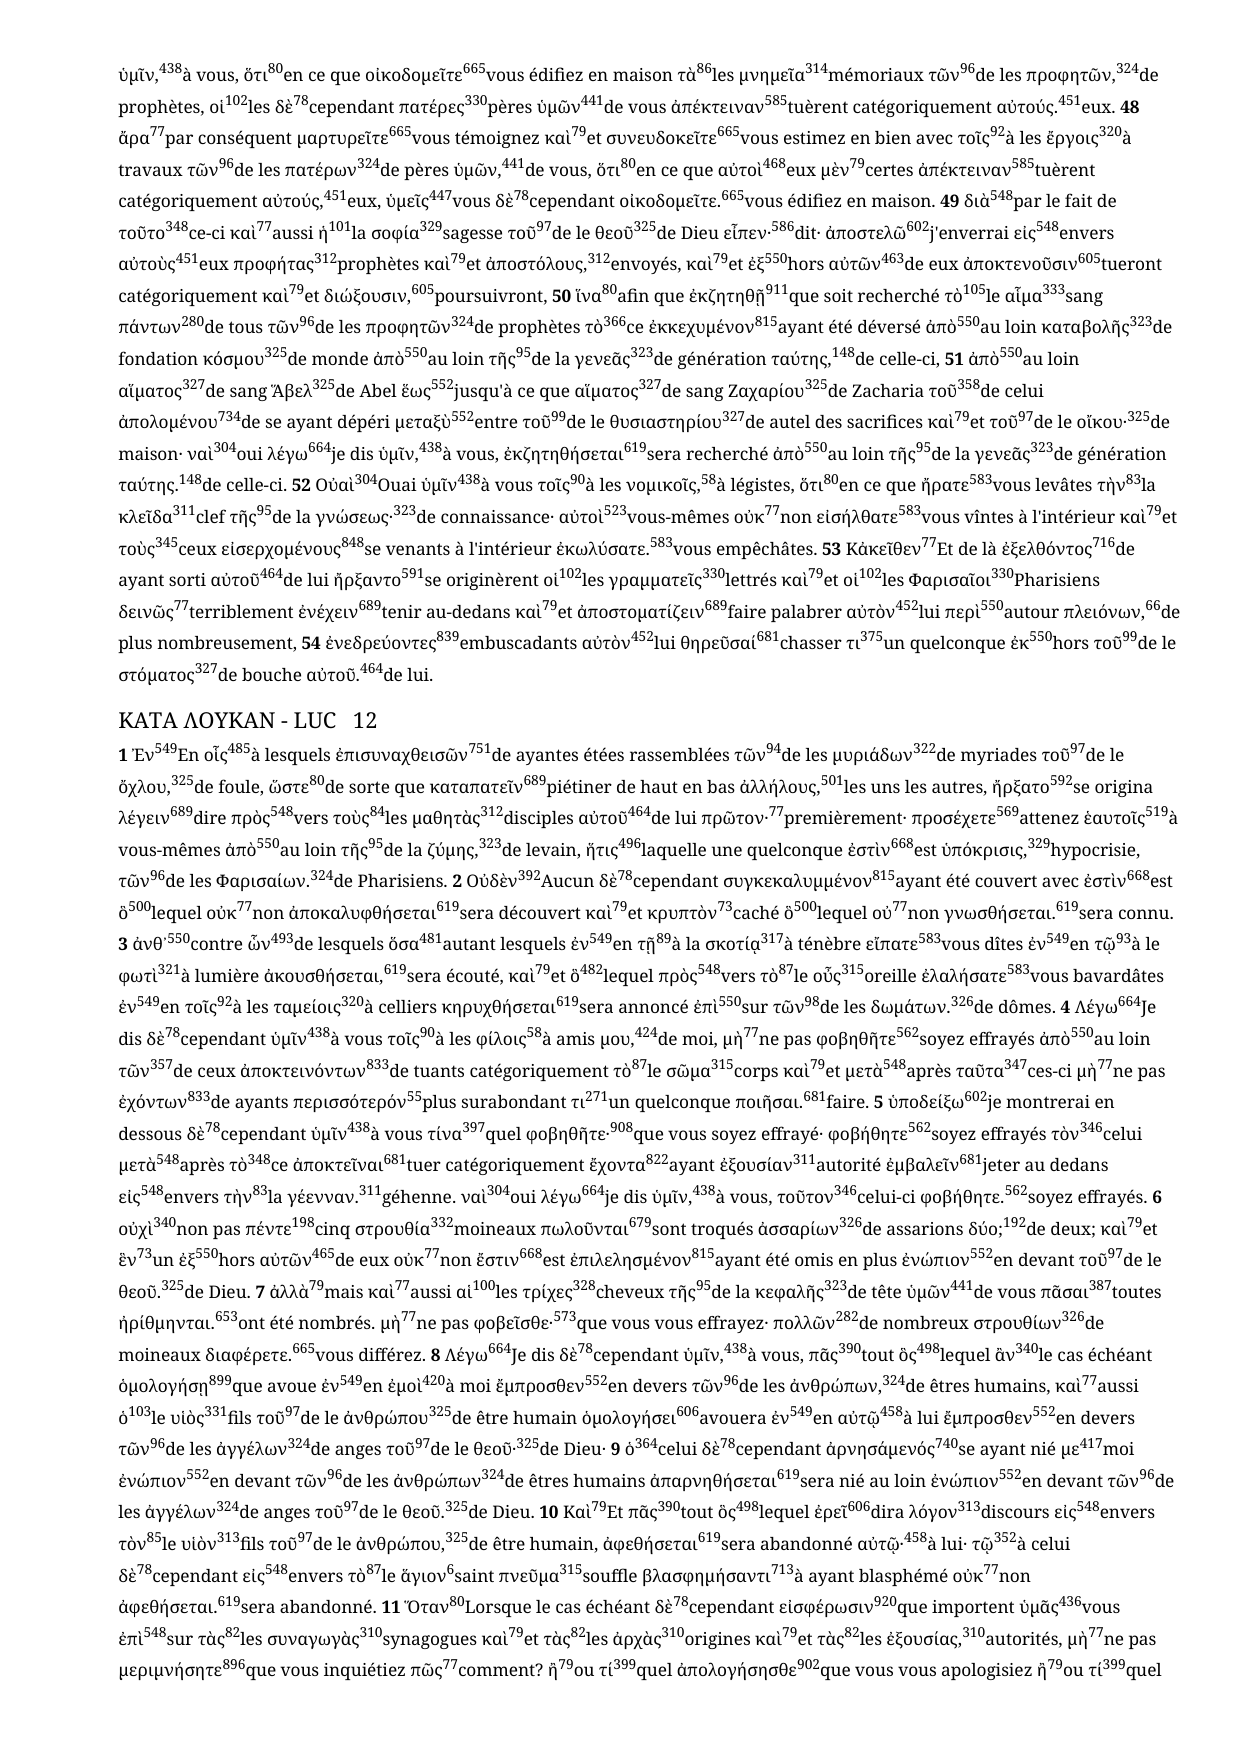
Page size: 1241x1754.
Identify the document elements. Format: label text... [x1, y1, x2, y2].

text 1 Ἐν549En οἷς485à lesquels ἐπισυναχθεισῶν751de ayantes étées rassemblées τῶν94de les μυριάδων322de myriades τοῦ97de le ὄχλου,325de foule, ὥστε80de sorte que καταπατεῖν689piétiner de haut en bas ἀλλήλους,501les uns les autres, ἤρξατο592se origina λέγειν689dire πρὸς548vers τοὺς84les μαθητὰς312disciples αὐτοῦ464de lui πρῶτον·77premièrement· προσέχετε569attenez ἑαυτοῖς519à vous-mêmes ἀπὸ550au loin τῆς95de la ζύμης,323de levain, ἥτις496laquelle une quelconque ἐστὶν668est ὑπόκρισις,329hypocrisie, τῶν96de les Φαρισαίων.324de Pharisiens. 2 Οὐδὲν392Aucun δὲ78cependant συγκεκαλυμμένον815ayant été couvert avec ἐστὶν668est ὃ500lequel οὐκ77non ἀποκαλυφθήσεται619sera découvert καὶ79et κρυπτὸν73caché ὃ500lequel οὐ77non γνωσθήσεται.619sera connu. 3 ἀνθ᾽550contre ὧν493de lesquels ὅσα481autant lesquels ἐν549en τῇ89à la σκοτίᾳ317à ténèbre εἴπατε583vous dîtes ἐν549en τῷ93à le φωτὶ321à lumière ἀκουσθήσεται,619sera écouté, καὶ79et ὃ482lequel πρὸς548vers τὸ87le οὖς315oreille ἐλαλήσατε583vous bavardâtes ἐν549en τοῖς92à les ταμείοις320à celliers κηρυχθήσεται619sera annoncé ἐπὶ550sur τῶν98de les δωμάτων.326de dômes. 4 Λέγω664Je dis δὲ78cependant ὑμῖν438à vous τοῖς90à les φίλοις58à amis μου,424de moi, μὴ77ne pas φοβηθῆτε562soyez effrayés ἀπὸ550au loin τῶν357de ceux ἀποκτεινόντων833de tuants catégoriquement τὸ87le σῶμα315corps καὶ79et μετὰ548après ταῦτα347ces-ci μὴ77ne pas ἐχόντων833de ayants περισσότερόν55plus surabondant τι271un quelconque ποιῆσαι.681faire. 5 ὑποδείξω602je montrerai en dessous δὲ78cependant ὑμῖν438à vous τίνα397quel φοβηθῆτε·908que vous soyez effrayé· φοβήθητε562soyez effrayés τὸν346celui μετὰ548après τὸ348ce ἀποκτεῖναι681tuer catégoriquement ἔχοντα822ayant ἐξουσίαν311autorité ἐμβαλεῖν681jeter au dedans εἰς548envers τὴν83la γέενναν.311géhenne. ναὶ304oui λέγω664je dis ὑμῖν,438à vous, τοῦτον346celui-ci φοβήθητε.562soyez effrayés. 6 οὐχὶ340non pas πέντε198cinq στρουθία332moineaux πωλοῦνται679sont troqués ἀσσαρίων326de assarions δύο;192de deux; καὶ79et ἓν73un ἐξ550hors αὐτῶν465de eux οὐκ77non ἔστιν668est ἐπιλελησμένον815ayant été omis en plus ἐνώπιον552en devant τοῦ97de le θεοῦ.325de Dieu. 7 ἀλλὰ79mais καὶ77aussi αἱ100les τρίχες328cheveux τῆς95de la κεφαλῆς323de tête ὑμῶν441de vous πᾶσαι387toutes ἠρίθμηνται.653ont été nombrés. μὴ77ne pas φοβεῖσθε·573que vous vous effrayez· πολλῶν282de nombreux στρουθίων326de moineaux διαφέρετε.665vous différez. 8 Λέγω664Je dis δὲ78cependant ὑμῖν,438à vous, πᾶς390tout ὃς498lequel ἂν340le cas échéant ὁμολογήσῃ899que avoue ἐν549en ἐμοὶ420à moi ἔμπροσθεν552en devers τῶν96de les ἀνθρώπων,324de êtres humains, καὶ77aussi ὁ103le υἱὸς331fils τοῦ97de le ἀνθρώπου325de être humain ὁμολογήσει606avouera ἐν549en αὐτῷ458à lui ἔμπροσθεν552en devers τῶν96de les ἀγγέλων324de anges τοῦ97de le θεοῦ·325de Dieu· 9 ὁ364celui δὲ78cependant ἀρνησάμενός740se ayant nié με417moi ἐνώπιον552en devant τῶν96de les ἀνθρώπων324de êtres humains ἀπαρνηθήσεται619sera nié au loin ἐνώπιον552en devant τῶν96de les ἀγγέλων324de anges τοῦ97de le θεοῦ.325de Dieu. 10 Καὶ79Et πᾶς390tout ὃς498lequel ἐρεῖ606dira λόγον313discours εἰς548envers τὸν85le υἱὸν313fils τοῦ97de le ἀνθρώπου,325de être humain, ἀφεθήσεται619sera abandonné αὐτῷ·458à lui· τῷ352à celui δὲ78cependant εἰς548envers τὸ87le ἅγιον6saint πνεῦμα315souffle βλασφημήσαντι713à ayant blasphémé οὐκ77non ἀφεθήσεται.619sera abandonné. 11 Ὅταν80Lorsque le cas échéant δὲ78cependant εἰσφέρωσιν920que importent ὑμᾶς436vous ἐπὶ548sur τὰς82les συναγωγὰς310synagogues καὶ79et τὰς82les ἀρχὰς310origines καὶ79et τὰς82les ἐξουσίας,310autorités, μὴ77ne pas μεριμνήσητε896que vous inquiétiez πῶς77comment? ἢ79ou τί399quel ἀπολογήσησθε902que vous vous apologisiez ἢ79ou τί399quel εἴπητε·896que vous disiez· 12 τὸ105le γὰρ79car ἅγιον24saint πνεῦμα333souffle διδάξει606enseignera ὑμᾶς436vous ἐν549en αὐτῇ142à même τῇ89à la ὥρᾳ317à heure ἃ481lesquels δεῖ668attache de lien εἰπεῖν.681dire. 13 Εἶπεν586Dit δέ78cependant τις390un quelconque ἐκ550hors τοῦ97de le ὄχλου325de foule αὐτῷ·458à lui· διδάσκαλε,337enseignant, εἰπὲ554dis τῷ91à le ἀδελφῷ319à frère μου424de moi μερίσασθαι682se partager μετ᾽550avec ἐμοῦ424de moi τὴν83la κληρονομίαν.311héritage. 14 ὁ469celui δὲ78cependant εἶπεν586dit αὐτῷ·458à lui· ἄνθρωπε,337être humain, τίς410quel με417moi κατέστησεν586constitua κριτὴν313juge ἢ79ou μεριστὴν313partageur ἐφ᾽548sur ὑμᾶς;436vous; 15 Εἶπεν586Dit δὲ78cependant πρὸς548vers αὐτούς·451eux· ὁρᾶτε569voyez καὶ79et φυλάσσεσθε573que vous vous gardiennez ἀπὸ550au loin πάσης279de toute πλεονεξίας,323de cupidité, ὅτι80en ce que οὐκ77non ἐν549en τῷ354à ce περισσεύειν689surabonder τινὶ378à un quelconque ἡ101la ζωὴ329vie αὐτοῦ464de lui ἐστιν668est ἐκ550hors τῶν359de ces ὑπαρχόντων835de subsistants αὐτῷ.458à lui. 16 Εἶπεν586Dit δὲ78cependant παραβολὴν311parabole πρὸς548vers αὐτοὺς451eux λέγων·840disant· ἀνθρώπου325de être humain τινὸς281de un quelconque πλουσίου16de riche εὐφόρησεν586colporta bien ἡ101la χώρα.329région. 17 καὶ79et διελογίζετο631se calculait au-travers ἐν549en ἑαυτῷ533à lui-même λέγων·840disant· τί399quel ποιήσω,895que je fasse, ὅτι80en ce que οὐκ77non ἔχω664j'ai ποῦ77où? συνάξω602je mènerai ensemble τοὺς84les καρπούς312fruits μου;424de moi; 18 καὶ79et εἶπεν·586dit· τοῦτο348ce-ci ποιήσω,602je ferai, καθελῶ602je saisirai du haut vers le bas μου424de moi τὰς82les ἀποθήκας310granges καὶ79et μείζονας50plus grandes οἰκοδομήσω602j'édifierai en maison καὶ79et συνάξω602je mènerai ensemble ἐκεῖ77là πάντα269tout τὸν85le σῖτον313froment καὶ79et τὰ86les ἀγαθά54bons μου424de moi 19 καὶ79et ἐρῶ602je dirai τῇ89à la ψυχῇ317à âme μου·424de moi· ψυχή,335âme, ἔχεις666tu as πολλὰ270nombreux ἀγαθὰ54bons κείμενα850se couchants εἰς548envers ἔτη314ans πολλά·270nombreux· ἀναπαύου,574te repose, φάγε,554mange, πίε,554bois, εὐφραίνου.578sois réjoui. 20 εἶπεν586dit δὲ78cependant αὐτῷ458à lui ὁ103le θεός·331Dieu· ἄφρων,76insensé, ταύτῃ142à celle-ci τῇ89à la νυκτὶ317à nuit τὴν83la ψυχήν311âme σου442de toi ἀπαιτοῦσιν667redemandent au loin ἀπὸ550au loin σοῦ·442de toi· ἃ481lesquels δὲ78cependant ἡτοίμασας,584tu préparas, τίνι401à quel ἔσται;612se sera; 21 οὕτως77ainsi ὁ364celui θησαυρίζων840thésaurisant ἑαυτῷ533à lui-même καὶ79et μὴ77ne pas εἰς548envers θεὸν313Dieu πλουτῶν.840étant riche. 22 Εἶπεν586Dit δὲ78cependant πρὸς548vers τοὺς84les μαθητὰς312disciples [αὐτοῦ]·464[de lui]· διὰ548par le fait de τοῦτο348ce-ci λέγω664je dis ὑμῖν·438à vous· μὴ77ne pas μεριμνᾶτε569inquiétez τῇ249à la ψυχῇ317à âme τί399quel φάγητε,896que vous mangiez, μηδὲ79ni cependant τῷ93à le σώματι321à corps τί399quel ἐνδύσησθε.902que vous vous envêtiez. 23 ἡ261la γὰρ79car ψυχὴ329âme πλεῖόν49plus nombreusement ἐστιν668est τῆς95de la τροφῆς323de nourriture καὶ79et τὸ105le σῶμα333corps τοῦ99de le ἐνδύματος.327de vêtement. 24 κατανοήσατε553intelligez complètement τοὺς84les κόρακας312corbeaux ὅτι80en ce que οὐ77non σπείρουσιν667sèment οὐδὲ79non cependant θερίζουσιν,667moissonnent, οἷς485à lesquels οὐκ77non ἔστιν668est ταμεῖον333cellier οὐδὲ79non cependant ἀποθήκη,329grange, καὶ79et ὁ103le θεὸς331Dieu τρέφει668nourrit αὐτούς·451eux· πόσῳ402à combien grand? μᾶλλον77davantage ὑμεῖς447vous διαφέρετε665vous différez τῶν98de les πετεινῶν.326de volatiles. 25 τίς410quel δὲ78cependant ἐξ550hors ὑμῶν441de vous μεριμνῶν840inquiétant δύναται674se peut ἐπὶ548sur τὴν83la ἡλικίαν311âge αὐτοῦ464de lui προσθεῖναι681apposer πῆχυν;313coudée; 26 εἰ80si οὖν79donc οὐδὲ77non cependant ἐλάχιστον55moindre δύνασθε,671vous vous pouvez, τί399quel περὶ550autour τῶν98de les λοιπῶν385de restants μεριμνᾶτε;665vous inquiétez; 27 κατανοήσατε553intelligez complètement τὰ86les κρίνα314lis πῶς77comment? αὐξάνει·668croît· οὐ77non κοπιᾷ668peine οὐδὲ79non cependant νήθει·668file· λέγω664je dis δὲ78cependant ὑμῖν,438à vous, οὐδὲ77non cependant Σολομὼν331Solomon ἐν549en πάσῃ273à toute τῇ89à la δόξῃ317à gloire αὐτοῦ464de lui περιεβάλετο592se entoura ὡς80comme ἓν73un τούτων.359de ces-ci. 28 εἰ80si δὲ78cependant ἐν549en ἀγρῷ319à champ τὸν85le χόρτον313herbe ὄντα822étant σήμερον77aujourd'hui καὶ79et αὔριον77demain εἰς548envers κλίβανον313clibanus βαλλόμενον875étant jeté ὁ103le θεὸς331Dieu οὕτως77ainsi ἀμφιέζει,668revêt autour, πόσῳ402à combien grand? μᾶλλον77davantage ὑμᾶς,436vous, ὀλιγόπιστοι.75de petites croyances. 29 καὶ77aussi ὑμεῖς447vous μὴ77ne pas ζητεῖτε569cherchez τί399quel φάγητε896que vous mangiez καὶ79et τί399quel πίητε896que vous buviez καὶ79et μὴ77ne pas μετεωρίζεσθε·577soyez élevés haut· 30 ταῦτα347ces-ci γὰρ79car πάντα270tous τὰ104les ἔθνη332ethnies τοῦ97de le κόσμου325de monde ἐπιζητοῦσιν,667surcherchent, ὑμῶν441de vous δὲ78cependant ὁ103le πατὴρ331père οἶδεν642a su ὅτι80en ce que χρῄζετε665vous avez besoin τούτων.359de ces-ci. 31 πλὴν79toutefois ζητεῖτε569cherchez τὴν83la βασιλείαν311royauté αὐτοῦ,464de lui, καὶ79et ταῦτα365ces-ci προστεθήσεται619sera apposé ὑμῖν.438à vous. 32 Μὴ77Ne pas φοβοῦ,574te effraie, τὸ111le μικρὸν28petit ποίμνιον,339troupeau de berger, ὅτι80en ce que εὐδόκησεν586estima en bien ὁ103le πατὴρ331père ὑμῶν441de vous δοῦναι681donner ὑμῖν438à vous τὴν83la βασιλείαν.311royauté. 33 Πωλήσατε553Troquez τὰ347ces ὑπάρχοντα823subsistants ὑμῶν441de vous καὶ79et δότε553donnez ἐλεημοσύνην·311acte de miséricorde· ποιήσατε553faites ἑαυτοῖς519à vous-mêmes βαλλάντια314bourses μὴ77ne pas παλαιούμενα,876étants rendus vieux, θησαυρὸν313trésor ἀνέκλειπτον4sans éclipse ἐν549en τοῖς90à les οὐρανοῖς,318à cieux, ὅπου77là où κλέπτης331voleur οὐκ77non ἐγγίζει668approche οὐδὲ79non cependant σὴς331mite διαφθείρει·668corrompt à travers· 34 ὅπου80là où γάρ79car ἐστιν668est ὁ103le θησαυρὸς331trésor ὑμῶν,441de vous, ἐκεῖ77là καὶ77aussi ἡ101la καρδία329coeur ὑμῶν441de vous ἔσται.612se sera. 35 Ἔστωσαν571Soient ὑμῶν441de vous αἱ100les ὀσφύες328flancs περιεζωσμέναι810ayantes étées ceintes autour καὶ79et οἱ102les λύχνοι330chandelles καιόμενοι·890étants allumés· 36 καὶ79et ὑμεῖς447vous ὅμοιοι46semblables ἀνθρώποις318à êtres humains προσδεχομένοις854à se acceptants auprès τὸν85le κύριον313Maître ἑαυτῶν536de eux-mêmes πότε77quand ἀναλύσῃ899que détache de bas en haut ἐκ550hors τῶν96de les γάμων,324de mariages, ἵνα80afin que ἐλθόντος716de ayant venu καὶ79et κρούσαντος716de ayant toqué εὐθέως77directement ἀνοίξωσιν898que ouvrent αὐτῷ.458à lui. 37 μακάριοι46bienheureux οἱ102les δοῦλοι330mâles esclaves ἐκεῖνοι,155ceux-là, οὓς479lesquels ἐλθὼν721ayant venu ὁ103le κύριος331Maître εὑρήσει606trouvera γρηγοροῦντας·821vigilants· ἀμὴν304amen λέγω664je dis ὑμῖν438à vous ὅτι80en ce que περιζώσεται612se ceindra autour καὶ79et ἀνακλινεῖ606réclinera αὐτοὺς451eux καὶ79et παρελθὼν721ayant passé à côté διακονήσει606servira αὐτοῖς.457à eux. 38 κἂν80et si ἐν549en τῇ89à la δευτέρᾳ57à deuxième κἂν80et si ἐν549en τῇ89à la τρίτῃ206à troisième φυλακῇ317à gardiennage ἔλθῃ899que vienne καὶ79et εὕρῃ899que trouve οὕτως,77ainsi, μακάριοί46bienheureux εἰσιν667sont ἐκεῖνοι.363ceux-là. 39 τοῦτο348ce-ci δὲ78cependant γινώσκετε569connaissez ὅτι80en ce que εἰ80si ᾔδει659avait su ὁ103le οἰκοδεσπότης331despote de maison ποίᾳ164à quelle ὥρᾳ317à heure ὁ103le κλέπτης331voleur ἔρχεται,674se vient, οὐκ77non ἂν340le cas échéant ἀφῆκεν586abandonna διορυχθῆναι683être creusé au travers τὸν85le οἶκον313maison αὐτοῦ.464de lui. 40 καὶ77aussi ὑμεῖς447vous γίνεσθε573que vous vous devenez ἕτοιμοι,46prêts, ὅτι80en ce que ᾗ298à laquelle ὥρᾳ317à heure οὐ77non δοκεῖτε665vous estimez ὁ103le υἱὸς331fils τοῦ97de le ἀνθρώπου325de être humain ἔρχεται.674se vient. 41 Εἶπεν586Dit δὲ78cependant ὁ103le Πέτρος·331Pierre· κύριε,337Maître, πρὸς548vers ἡμᾶς416nous τὴν83la παραβολὴν311parabole ταύτην136celle-ci λέγεις666tu dis ἢ79ou καὶ77aussi πρὸς548vers πάντας;372tous; 42 καὶ79et εἶπεν586dit ὁ103le κύριος·331Maître· τίς410quel ἄρα77par conséquent ἐστὶν668est ὁ103le πιστὸς22croyable οἰκονόμος331légiste de maison ὁ103le φρόνιμος,22pensif, ὃν480lequel καταστήσει606constituera ὁ103le κύριος331Maître ἐπὶ550sur τῆς95de la θεραπείας323de thérapie αὐτοῦ464de lui τοῦ360de ce διδόναι689donner ἐν549en καιρῷ319à moment [τὸ]87[le] σιτομέτριον;315mesure de froment; 43 μακάριος47bienheureux ὁ103le δοῦλος331mâle esclave ἐκεῖνος,156celui-là, ὃν480lequel ἐλθὼν721ayant venu ὁ103le κύριος331Maître αὐτοῦ464de lui εὑρήσει606trouvera ποιοῦντα822faisant οὕτως.77ainsi. 44 ἀληθῶς77vraiment λέγω664je dis ὑμῖν438à vous ὅτι80en ce que ἐπὶ549sur πᾶσιν379à tous τοῖς353à ces ὑπάρχουσιν829à subsistants αὐτοῦ464de lui καταστήσει606constituera αὐτόν.452lui. 45 ἐὰν80si le cas échéant δὲ78cependant εἴπῃ899que dise ὁ103le δοῦλος331mâle esclave ἐκεῖνος156celui-là ἐν549en τῇ89à la καρδίᾳ317à coeur αὐτοῦ·464de lui· χρονίζει668temporise ὁ103le κύριός331Maître μου424de moi ἔρχεσθαι,690se venir, καὶ79et ἄρξηται905que se origine τύπτειν689taper τοὺς84les παῖδας312jeunes servants καὶ79et τὰς82les παιδίσκας,310jeunes servantes, ἐσθίειν689manger τε79en outre καὶ79et πίνειν689boire καὶ79et μεθύσκεσθαι,692être enivré, 46 ἥξει606surgira ὁ103le κύριος331Maître τοῦ97de le δούλου325de mâle esclave ἐκείνου150de celui-là ἐν549en ἡμέρᾳ317à journée ᾗ484à laquelle οὐ77non προσδοκᾷ668attend καὶ79et ἐν549en ὥρᾳ317à heure ᾗ484à laquelle οὐ77non γινώσκει,668connaît, καὶ79et διχοτομήσει606dichotomisera αὐτὸν452lui καὶ79et τὸ87le μέρος315part αὐτοῦ464de lui μετὰ550avec τῶν96de les ἀπίστων64de incroyants θήσει.606posera. 47 Ἐκεῖνος364Celui-là δὲ78cependant ὁ103le δοῦλος331mâle esclave ὁ364celui γνοὺς721ayant connu τὸ87le θέλημα315volonté τοῦ97de le κυρίου325de Maître αὐτοῦ464de lui καὶ79et μὴ79ne pas ἑτοιμάσας721ayant préparé ἢ79ou ποιήσας721ayant fait πρὸς548vers τὸ87le θέλημα315volonté αὐτοῦ464de lui δαρήσεται619sera pelé πολλάς·370nombreuses· 48 ὁ364celui δὲ78cependant μὴ77ne pas γνούς,721ayant connu, ποιήσας721ayant fait δὲ78cependant ἄξια54dignes πληγῶν322de coups δαρήσεται619sera pelé ὀλίγας.370peu. παντὶ378à tout δὲ78cependant ᾧ486à lequel ἐδόθη600fut donné πολύ,392nombreux, πολὺ392nombreux ζητηθήσεται619sera cherché παρ᾽550à côté αὐτοῦ,464de lui, καὶ79et ᾧ486à lequel παρέθεντο591se posèrent à côté πολύ,375nombreux, περισσότερον77plus surabondamment αἰτήσουσιν605demanderont αὐτόν.452lui. 49 Πῦρ315Feu ἦλθον582je vins βαλεῖν681jeter ἐπὶ548sur τὴν83la γῆν,311terre, καὶ79et τί399quel θέλω664je veux εἰ80si ἤδη77déjà ἀνήφθη.600fut allumé de bas en haut. 50 βάπτισμα315baptême δὲ78cependant ἔχω664j'ai βαπτισθῆναι,683être baptisé, καὶ79et πῶς77comment? συνέχομαι676je suis tenu ensemble ἕως80jusqu'à ce que ὅτου494de lequel un quelconque τελεσθῇ.911que soit achevé. 51 δοκεῖτε665vous estimez ὅτι80en ce que εἰρήνην311paix παρεγενόμην588je me devins à côté δοῦναι681donner ἐν549en τῇ89à la γῇ;317à terre; οὐχί,304non pas, λέγω664je dis ὑμῖν,438à vous, ἀλλ᾽79mais ἢ79ou διαμερισμόν.313division en séparant. 52 ἔσονται611se seront γὰρ79car ἀπὸ550au loin τοῦ358de celui νῦν77maintenant πέντε70cinq ἐν549en ἑνὶ185à un οἴκῳ319à maison διαμεμερισμένοι,812ayants étés partagés en séparant, τρεῖς70trois ἐπὶ549sur δυσὶν58à deux καὶ79et δύο70deux ἐπὶ549sur τρισίν,58à trois, 53 διαμερισθήσονται618seront partagé en séparant πατὴρ331père ἐπὶ549sur υἱῷ319à fils καὶ79et υἱὸς331fils ἐπὶ549sur πατρί,319à père, μήτηρ329mère ἐπὶ548sur τὴν83la θυγατέρα311fille καὶ79et θυγάτηρ329fille ἐπὶ548sur τὴν83la μητέρα,311mère, πενθερὰ329belle-mère ἐπὶ548sur τὴν83la νύμφην311épouse αὐτῆς462de elle καὶ79et νύμφη329épouse ἐπὶ548sur τὴν83la πενθεράν.311belle-mère. 54 Ἔλεγεν625Disait δὲ78cependant καὶ77aussi τοῖς90à les ὄχλοις·318à foules· ὅταν80lorsque le cas échéant ἴδητε896que vous voyiez [τὴν]83[la] νεφέλην311nuée ἀνατέλλουσαν820levante de bas en haut ἐπὶ550sur δυσμῶν,322de couchants, εὐθέως77directement λέγετε665vous dites ὅτι80en ce que ὄμβρος331averse ἔρχεται,674se vient, καὶ79et γίνεται674se devient οὕτως·77ainsi· 55 καὶ79et ὅταν80lorsque le cas échéant νότον313sud πνέοντα,822soufflant, λέγετε665vous dites ὅτι80en ce que καύσων331canicule ἔσται,612se sera, καὶ79et γίνεται.674se devient. 56 ὑποκριταί,336hypocrites, τὸ87le πρόσωπον315face τοῦ97de le οὐρανοῦ325de ciel καὶ79et τῆς95de la γῆς323de terre οἴδατε639vous avez su δοκιμάζειν,689éprouver, τὸν85le καιρὸν313moment δὲ78cependant τοῦτον138celui-ci πῶς77comment? οὐκ77non οἴδατε639vous avez su δοκιμάζειν;689éprouver; 57 Τί399Quel δὲ78cependant καὶ77aussi ἀφ᾽550au loin ἑαυτῶν521de vous-mêmes οὐ77non κρίνετε665vous jugez τὸ482ce δίκαιον;55juste; 58 ὡς80comme γὰρ79car ὑπάγεις666tu diriges en arrière μετὰ550avec τοῦ97de le ἀντιδίκου325de adversaire σου442de toi ἐπ᾽548sur ἄρχοντα,313chef, ἐν549en τῇ89à la ὁδῷ317à chemin δὸς554donne ἐργασίαν311travaillance ἀπηλλάχθαι688avoir été débarrassé ἀπ᾽550au loin αὐτοῦ,464de lui, μήποτε80de peur que κατασύρῃ921que traîne de haut en bas σε437toi πρὸς548vers τὸν85le κριτήν,313juge, καὶ79et ὁ103le κριτής331juge σε437toi παραδώσει606transmettra τῷ91à le πράκτορι,319à exécuteur, καὶ79et ὁ103le πράκτωρ331exécuteur σε437toi βαλεῖ606jettera εἰς548envers φυλακήν.311gardiennage. 59 λέγω664je dis σοι,439à toi, οὐ77non μὴ77ne pas ἐξέλθῃς897que tu sortes ἐκεῖθεν,77de là, ἕως80jusqu'à ce que καὶ77aussi τὸ87le ἔσχατον204dernier λεπτὸν315petite pièce ἀποδῷς.897que tu redonnes. [118, 739, 1181, 1682]
text 1 Καὶ79Et ἐγένετο592se devint ἐν549en τῷ354à ce εἶναι689être αὐτὸν452lui ἐν549en τόπῳ319à lieu τινὶ275à un quelconque προσευχόμενον,849se priant, ὡς80comme ἐπαύσατο,592se pausa, εἶπέν586dit τις390un quelconque τῶν96de les μαθητῶν324de disciples αὐτοῦ464de lui πρὸς548vers αὐτόν·452lui· κύριε,337Maître, δίδαξον554enseigne ἡμᾶς416nous προσεύχεσθαι,690se prier, καθὼς77de haut en bas comme καὶ77aussi Ἰωάννης331Ioannes ἐδίδαξεν586enseigna τοὺς84les μαθητὰς312disciples αὐτοῦ.464de lui. 2 εἶπεν586dit δὲ78cependant αὐτοῖς·457à eux· ὅταν80lorsque le cas échéant προσεύχησθε924que vous vous priiez λέγετε·569dites· Πάτερ,337Père, ἁγιασθήτω565soit sanctifié τὸ105le ὄνομά333nom σου·442de toi· ἐλθέτω556vienne ἡ101la βασιλεία329royauté σου·442de toi· 3 τὸν85le ἄρτον313pain ἡμῶν423de nous τὸν85le ἐπιούσιον4supersubstantiel δίδου570donne ἡμῖν419à nous τὸ348ce καθ᾽548selon ἡμέραν·311journée· 4 καὶ79et ἄφες554abandonne ἡμῖν419à nous τὰς82les ἁμαρτίας310fautes ἡμῶν,423de nous, καὶ77aussi γὰρ79car αὐτοὶ512nous-mêmes ἀφίομεν663nous abandonnons παντὶ378à tout ὀφείλοντι828à devant ἡμῖν·419à nous· καὶ79et μὴ77ne pas εἰσενέγκῃς897que tu importes ἡμᾶς416nous εἰς548envers πειρασμόν.313tentation. 5 Καὶ79Et εἶπεν586dit πρὸς548vers αὐτούς·451eux· τίς410quel ἐξ550hors ὑμῶν441de vous ἕξει606aura φίλον53ami καὶ79et πορεύσεται612se ira πρὸς548vers αὐτὸν452lui μεσονυκτίου327de minuit καὶ79et εἴπῃ899que dise αὐτῷ·458à lui· φίλε,76ami, χρῆσόν554prête μοι420à moi τρεῖς178trois ἄρτους,312pains, 6 ἐπειδὴ80parce que donc φίλος71ami μου424de moi παρεγένετο592se devint à côté ἐξ550hors ὁδοῦ323de chemin πρός548vers με417moi καὶ79et οὐκ77non ἔχω664j'ai ὃ482lequel παραθήσω602je poserai à côté αὐτῷ·458à lui· 7 κἀκεῖνος364et celui-là ἔσωθεν77au dedans ἀποκριθεὶς760ayant été répondu εἴπῃ·899que dise· μή77ne pas μοι420à moi κόπους312frappements πάρεχε·570fournis· ἤδη77déjà ἡ101la θύρα329porte κέκλεισται654a été fermé à clef καὶ79et τὰ104les παιδία332petits enfants μου424de moi μετ᾽550avec ἐμοῦ424de moi εἰς548envers τὴν83la κοίτην311couche εἰσίν·667sont· οὐ77non δύναμαι670je me puis ἀναστὰς721ayant redressé δοῦναί681donner σοι.439à toi. 8 λέγω664je dis ὑμῖν,438à vous, εἰ80si καὶ77aussi οὐ77non δώσει606donnera αὐτῷ458à lui ἀναστὰς721ayant redressé διὰ548par le fait de τὸ348ce εἶναι689être φίλον32ami αὐτοῦ,464de lui, διά548par le fait de γε340du moins τὴν83la ἀναίδειαν311impudence αὐτοῦ464de lui ἐγερθεὶς760ayant été éveillé δώσει606donnera αὐτῷ458à lui ὅσων493de autant lesquels χρῄζει.668a besoin. 9 Κἀγὼ431Et moi ὑμῖν438à vous λέγω,664je dis, αἰτεῖτε569demandez καὶ79et δοθήσεται619sera donné ὑμῖν,438à vous, ζητεῖτε569cherchez καὶ79et εὑρήσετε,603vous trouverez, κρούετε569toquez καὶ79et ἀνοιγήσεται619sera ouvert ὑμῖν·438à vous· 10 πᾶς287tout γὰρ79car ὁ364celui αἰτῶν840demandant λαμβάνει668prend καὶ79et ὁ364celui ζητῶν840cherchant εὑρίσκει668trouve καὶ79et τῷ352à celui κρούοντι828à toquant ἀνοιγ[ήσ]εται.619sera ouvert. 11 τίνα397quel δὲ78cependant ἐξ550hors ὑμῶν441de vous τὸν85le πατέρα313père αἰτήσει606demandera ὁ103le υἱὸς331fils ἰχθύν,313poisson, καὶ79et ἀντὶ550contre ἰχθύος325de poisson ὄφιν313serpent αὐτῷ458à lui ἐπιδώσει;606donnera de surcroît; 12 ἢ79ou καὶ77aussi αἰτήσει606demandera ᾠόν,315oeuf, ἐπιδώσει606donnera de surcroît αὐτῷ458à lui σκορπίον;313scorpion; 13 εἰ80si οὖν79donc ὑμεῖς447vous πονηροὶ46méchants ὑπάρχοντες839subsistants οἴδατε639vous avez su δόματα314dons ἀγαθὰ5bons διδόναι689donner τοῖς92à les τέκνοις320à enfants ὑμῶν,441de vous, πόσῳ402à combien grand? μᾶλλον77davantage ὁ103le πατὴρ331père [ὁ]498[celui] ἐξ550hors οὐρανοῦ325de ciel δώσει606donnera πνεῦμα315souffle ἅγιον6saint τοῖς351à ceux αἰτοῦσιν827à demandants αὐτόν.452lui. 14 Καὶ79Et ἦν625était ἐκβάλλων840éjectant δαιμόνιον315démon [καὶ79[et αὐτὸ348même ἦν]625était] κωφόν·55sourd muet· ἐγένετο592se devint δὲ78cependant τοῦ99de le δαιμονίου327de démon ἐξελθόντος717de ayant sorti ἐλάλησεν586bavarda ὁ103le κωφὸς71sourd muet καὶ79et ἐθαύμασαν585étonnèrent οἱ102les ὄχλοι.330foules. 15 τινὲς389des quelconques δὲ78cependant ἐξ550hors αὐτῶν463de eux εἶπον·585dirent· ἐν549en Βεελζεβοὺλ319à Beelzeboul τῷ91à le ἄρχοντι319à chef τῶν98de les δαιμονίων326de démons ἐκβάλλει668éjecte τὰ86les δαιμόνια·314démons· 16 ἕτεροι389autres-différents δὲ78cependant πειράζοντες839mettants en tentation σημεῖον315signe ἐξ550hors οὐρανοῦ325de ciel ἐζήτουν624cherchaient παρ᾽550à côté αὐτοῦ.464de lui. 17 αὐτὸς469lui δὲ78cependant εἰδὼς783ayant su αὐτῶν463de eux τὰ86les διανοήματα314pensées traversantes εἶπεν586dit αὐτοῖς·457à eux· πᾶσα285toute βασιλεία329royauté ἐφ᾽548sur ἑαυτὴν526elle-même διαμερισθεῖσα758ayante étée partagée en séparant ἐρημοῦται680est désertifié καὶ79et οἶκος331maison ἐπὶ548sur οἶκον313maison πίπτει.668tombe. 18 εἰ80si δὲ78cependant καὶ77aussi ὁ103le σατανᾶς331Satanas ἐφ᾽548sur ἑαυτὸν528lui-même διεμερίσθη,600fut partagé en séparant, πῶς77comment? σταθήσεται619sera dressé ἡ101la βασιλεία329royauté αὐτοῦ;464de lui; ὅτι80en ce que λέγετε665vous dites ἐν549en Βεελζεβοὺλ319à Beelzeboul ἐκβάλλειν689éjecter με417moi τὰ86les δαιμόνια.314démons. 19 εἰ80si δὲ78cependant ἐγὼ431moi ἐν549en Βεελζεβοὺλ319à Beelzeboul ἐκβάλλω664j'éjecte τὰ86les δαιμόνια,314démons, οἱ102les υἱοὶ330fils ὑμῶν441de vous ἐν549en τίνι401à quel ἐκβάλλουσιν;667éjectent; διὰ548par le fait de τοῦτο348ce-ci αὐτοὶ468eux ὑμῶν441de vous κριταὶ330juges ἔσονται.611se seront. 20 εἰ80si δὲ78cependant ἐν549en δακτύλῳ319à doigt θεοῦ325de Dieu [ἐγὼ]431[moi] ἐκβάλλω664j'éjecte τὰ86les δαιμόνια,314démons, ἄρα77par conséquent ἔφθασεν586devança ἐφ᾽548sur ὑμᾶς436vous ἡ101la βασιλεία329royauté τοῦ97de le θεοῦ.325de Dieu. 21 ὅταν80lorsque le cas échéant ὁ103le ἰσχυρὸς71tenace καθωπλισμένος813ayant été armé complètement φυλάσσῃ921que gardienne τὴν83la ἑαυτοῦ537de lui-même αὐλήν,311cour, ἐν549en εἰρήνῃ317à paix ἐστὶν668est τὰ365ces ὑπάρχοντα841subsistants αὐτοῦ·464de lui· 22 ἐπὰν80dès que le cas échéant δὲ78cependant ἰσχυρότερος71plus fort αὐτοῦ464de lui ἐπελθὼν721ayant venu sur νικήσῃ899que vainque αὐτόν,452lui, τὴν83la πανοπλίαν311panoplie αὐτοῦ464de lui αἴρει668lève ἐφ᾽549sur ᾗ484à laquelle ἐπεποίθει659avait persuadé καὶ79et τὰ86les σκῦλα314écorchures αὐτοῦ464de lui διαδίδωσιν.668distribue. 23 Ὁ364Celui μὴ77ne pas ὢν840étant μετ᾽550avec ἐμοῦ424de moi κατ᾽550contre ἐμοῦ424de moi ἐστιν,668est, καὶ79et ὁ364celui μὴ77ne pas συνάγων840menant ensemble μετ᾽550avec ἐμοῦ424de moi σκορπίζει.668disperse. 24 Ὅταν80Lorsque le cas échéant δὲ78cependant τὸ105le ἀκάθαρτον24impur πνεῦμα333souffle ἐξέλθῃ899que sorte ἀπὸ550au loin τοῦ97de le ἀνθρώπου,325de être humain, διέρχεται674se passe à travers δι᾽550par ἀνύδρων15de sans eaux τόπων324de lieux ζητοῦν842cherchant ἀνάπαυσιν311repos καὶ79et μὴ77ne pas εὑρίσκον·842trouvant· [τότε]77[alors] λέγει·668dit· ὑποστρέψω602je retournerai en arrière εἰς548envers τὸν85le οἶκόν313maison μου424de moi ὅθεν77d'où ἐξῆλθον·582je sortis· 25 καὶ79et ἐλθὸν723ayant venu εὑρίσκει668trouve σεσαρωμένον796ayant été balayé καὶ79et κεκοσμημένον.796ayant été arrangé. 26 τότε77alors πορεύεται674se va καὶ79et παραλαμβάνει668prend à côté ἕτερα116autres-différents πνεύματα314souffles πονηρότερα5plus méchants ἑαυτοῦ539de lui-même ἑπτὰ54sept καὶ79et εἰσελθόντα722ayants venus à l'intérieur κατοικεῖ668établit maison d'habitation ἐκεῖ·77là· καὶ79et γίνεται674se devient τὰ104les ἔσχατα72derniers τοῦ97de le ἀνθρώπου325de être humain ἐκείνου150de celui-là χείρονα48pires τῶν98de les πρώτων.66de premiers. 27 Ἐγένετο592Se devint δὲ78cependant ἐν549en τῷ354à ce λέγειν689dire αὐτὸν452lui ταῦτα347ces-ci ἐπάρασά719ayante surélevée τις285une quelconque φωνὴν311voix γυνὴ329femme ἐκ550hors τοῦ97de le ὄχλου325de foule εἶπεν586dit αὐτῷ·458à lui· μακαρία45bienheureuse ἡ101la κοιλία329cavité ventrale ἡ362celle βαστάσασά719ayante mise en charge σε437toi καὶ79et μαστοὶ330seins οὓς479lesquels ἐθήλασας.584tu allaitas. 28 αὐτὸς469lui δὲ78cependant εἶπεν·586dit· μενοῦν340certes donc au moins μακάριοι46bienheureux οἱ363ceux ἀκούοντες839écoutants τὸν85le λόγον313discours τοῦ97de le θεοῦ325de Dieu καὶ79et φυλάσσοντες.839gardiennants. 29 Τῶν96de Les δὲ78cependant ὄχλων324de foules ἐπαθροιζομένων884de étants réunis en plus ἤρξατο592se origina λέγειν·689dire· ἡ101la γενεὰ329génération αὕτη154celle-ci γενεὰ329génération πονηρά20méchante ἐστιν·668est· σημεῖον315signe ζητεῖ,668cherche, καὶ79et σημεῖον333signe οὐ77non δοθήσεται619sera donné αὐτῇ456à elle εἰ551si μὴ77ne pas τὸ105le σημεῖον333signe Ἰωνᾶ.325de Ionas. 30 καθὼς77de haut en bas comme γὰρ79car ἐγένετο592se devint Ἰωνᾶς331Ionas τοῖς90à les Νινευίταις318à Ninevites σημεῖον,333signe, οὕτως77ainsi ἔσται612se sera καὶ77aussi ὁ103le υἱὸς331fils τοῦ97de le ἀνθρώπου325de être humain τῇ89à la γενεᾷ317à génération ταύτῃ.142à celle-ci. 31 βασίλισσα329reine νότου325de sud ἐγερθήσεται619sera éveillé ἐν549en τῇ89à la κρίσει317à jugement μετὰ550avec τῶν96de les ἀνδρῶν324de hommes τῆς95de la γενεᾶς323de génération ταύτης148de celle-ci καὶ79et κατακρινεῖ606jugera contre αὐτούς,451eux, ὅτι80en ce que ἦλθεν586vint ἐκ550hors τῶν98de les περάτων326de limites τῆς95de la γῆς323de terre ἀκοῦσαι681écouter τὴν83la σοφίαν311sagesse Σολομῶνος,325de Solomon, καὶ79et ἰδοὺ306voici πλεῖον73plus nombreusement Σολομῶνος325de Solomon ὧδε.77ici. 32 ἄνδρες330hommes Νινευῖται330Ninevites ἀναστήσονται611se redresseront ἐν549en τῇ89à la κρίσει317à jugement μετὰ550avec τῆς95de la γενεᾶς323de génération ταύτης148de celle-ci καὶ79et κατακρινοῦσιν605jugeront contre αὐτήν·450elle· ὅτι80en ce que μετενόησαν585transintelligèrent εἰς548envers τὸ87le κήρυγμα315annonce Ἰωνᾶ,325de Ionas, καὶ79et ἰδοὺ306voici πλεῖον73plus nombreusement Ἰωνᾶ325de Ionas ὧδε.77ici. 33 Οὐδεὶς390Aucun λύχνον313chandelle ἅψας721ayant touché εἰς548envers κρύπτην311cachette τίθησιν668pose [οὐδὲ79[non cependant ὑπὸ548sous τὸν85le μόδιον]313muid] ἀλλ᾽79mais ἐπὶ548sur τὴν83la λυχνίαν,311chandelier, ἵνα80afin que οἱ363ceux εἰσπορευόμενοι866se allants à l'intérieur τὸ87le φῶς315lumière βλέπωσιν.920que regardent. 34 Ὁ103Le λύχνος331chandelle τοῦ99de le σώματός327de corps ἐστιν668est ὁ103le ὀφθαλμός331oeil σου.442de toi. ὅταν80lorsque le cas échéant ὁ103le ὀφθαλμός331oeil σου442de toi ἁπλοῦς47simple ᾖ,921que soit, καὶ77aussi ὅλον289tout entier τὸ105le σῶμά333corps σου442de toi φωτεινόν49lumineux ἐστιν·668est· ἐπὰν80dès que le cas échéant δὲ78cependant πονηρὸς47méchant ᾖ,921que soit, καὶ77aussi τὸ105le σῶμά333corps σου442de toi σκοτεινόν.49ténébreux. 35 σκόπει570vise οὖν79donc μὴ80ne pas τὸ105le φῶς333lumière τὸ366ce ἐν549en σοὶ439à toi σκότος333ténèbre ἐστίν.668est. 36 εἰ80si οὖν79donc τὸ105le σῶμά333corps σου442de toi ὅλον289tout entier φωτεινόν,49lumineux, μὴ77ne pas ἔχον842ayant μέρος315part τι271un quelconque σκοτεινόν,6ténébreux, ἔσται612se sera φωτεινὸν49lumineux ὅλον289tout entier ὡς80comme ὅταν80lorsque le cas échéant ὁ103le λύχνος331chandelle τῇ89à la ἀστραπῇ317à éclair φωτίζῃ921que illumine σε.437toi. 37 Ἐν549En δὲ78cependant τῷ354à ce λαλῆσαι681bavarder ἐρωτᾷ668interroge αὐτὸν452lui Φαρισαῖος331Pharisien ὅπως80de telle manière que ἀριστήσῃ899que déjeune παρ᾽549à côté αὐτῷ·458à lui· εἰσελθὼν721ayant venu à l'intérieur δὲ78cependant ἀνέπεσεν.586tomba de bas en haut. 38 ὁ103le δὲ78cependant Φαρισαῖος331Pharisien ἰδὼν721ayant vu ἐθαύμασεν586étonna ὅτι80en ce que οὐ77non πρῶτον77premièrement ἐβαπτίσθη600fut baptisé πρὸ550d'avant τοῦ99de le ἀρίστου.327de déjeuner. 39 εἶπεν586dit δὲ78cependant ὁ103le κύριος331Maître πρὸς548vers αὐτόν·452lui· νῦν77maintenant ὑμεῖς447vous οἱ102les Φαρισαῖοι330Pharisiens τὸ348ce ἔξωθεν77au dehors τοῦ99de le ποτηρίου327de récipient à boire καὶ79et τοῦ97de le πίνακος325de planche καθαρίζετε,665vous purifiez, τὸ366ce δὲ78cependant ἔσωθεν77au dedans ὑμῶν441de vous γέμει668est plein ἁρπαγῆς323de rapine καὶ79et πονηρίας.323de méchanceté. 40 ἄφρονες,75insensés, οὐχ340non ὁ364celui ποιήσας721ayant fait τὸ348ce ἔξωθεν77au dehors καὶ77aussi τὸ348ce ἔσωθεν77au dedans ἐποίησεν;586fit; 41 πλὴν79toutefois τὰ347ces ἐνόντα823étants dedans δότε553donnez ἐλεημοσύνην,311acte de miséricorde, καὶ79et ἰδοὺ306voici πάντα391tous καθαρὰ48purs ὑμῖν438à vous ἐστιν.668est. 42 ἀλλ᾽79mais οὐαὶ304Ouai ὑμῖν438à vous τοῖς90à les Φαρισαίοις,318à Pharisiens, ὅτι80en ce que ἀποδεκατοῦτε665vous dîmez loin τὸ87le ἡδύοσμον315menthe καὶ79et τὸ87le πήγανον315rue καὶ79et πᾶν271tout λάχανον315légume καὶ79et παρέρχεσθε671vous vous passez à côté τὴν83la κρίσιν311jugement καὶ79et τὴν83la ἀγάπην311amour τοῦ97de le θεοῦ·325de Dieu· ταῦτα347ces-ci δὲ78cependant ἔδει625attachait de lien ποιῆσαι681faire κἀκεῖνα347et ceux-là μὴ77ne pas παρεῖναι.681mettre à côté. 43 Οὐαὶ304Ouai ὑμῖν438à vous τοῖς90à les Φαρισαίοις,318à Pharisiens, ὅτι80en ce que ἀγαπᾶτε665vous aimez τὴν83la πρωτοκαθεδρίαν311premier siège ἐν549en ταῖς88à les συναγωγαῖς316à synagogues καὶ79et τοὺς84les ἀσπασμοὺς312salutations ἐν549en ταῖς88à les ἀγοραῖς.316à agoras. 44 Οὐαὶ304Ouai ὑμῖν,438à vous, ὅτι80en ce que ἐστὲ665vous êtes ὡς80comme τὰ104les μνημεῖα332mémoriaux τὰ104les ἄδηλα,23inévidents, καὶ79et οἱ102les ἄνθρωποι330êtres humains [οἱ]363[ceux] περιπατοῦντες839piétinants autour ἐπάνω77sur le haut οὐκ77non οἴδασιν.641ont su. 45 Ἀποκριθεὶς760Ayant été répondu δέ78cependant τις390un quelconque τῶν96de les νομικῶν64de légistes λέγει668dit αὐτῷ·458à lui· διδάσκαλε,337enseignant, ταῦτα347ces-ci λέγων840disant καὶ77aussi ἡμᾶς416nous ὑβρίζεις.666tu brutalises. 46 ὁ469celui δὲ78cependant εἶπεν·586dit· καὶ77aussi ὑμῖν438à vous τοῖς90à les νομικοῖς58à légistes οὐαί,304Ouai, ὅτι80en ce que φορτίζετε665vous chargez τοὺς84les ἀνθρώπους312êtres humains φορτία314charges δυσβάστακτα,5difficiles mises en charges, καὶ79et αὐτοὶ523vous-mêmes ἑνὶ59à un τῶν96de les δακτύλων324de doigts ὑμῶν441de vous οὐ77non προσψαύετε665vous tâtez vers τοῖς92à les φορτίοις.320à charges. 47 Οὐαὶ304Ouai ὑμῖν,438à vous, ὅτι80en ce que οἰκοδομεῖτε665vous édifiez en maison τὰ86les μνημεῖα314mémoriaux τῶν96de les προφητῶν,324de prophètes, οἱ102les δὲ78cependant πατέρες330pères ὑμῶν441de vous ἀπέκτειναν585tuèrent catégoriquement αὐτούς.451eux. 48 ἄρα77par conséquent μαρτυρεῖτε665vous témoignez καὶ79et συνευδοκεῖτε665vous estimez en bien avec τοῖς92à les ἔργοις320à travaux τῶν96de les πατέρων324de pères ὑμῶν,441de vous, ὅτι80en ce que αὐτοὶ468eux μὲν79certes ἀπέκτειναν585tuèrent catégoriquement αὐτούς,451eux, ὑμεῖς447vous δὲ78cependant οἰκοδομεῖτε.665vous édifiez en maison. 49 διὰ548par le fait de τοῦτο348ce-ci καὶ77aussi ἡ101la σοφία329sagesse τοῦ97de le θεοῦ325de Dieu εἶπεν·586dit· ἀποστελῶ602j'enverrai εἰς548envers αὐτοὺς451eux προφήτας312prophètes καὶ79et ἀποστόλους,312envoyés, καὶ79et ἐξ550hors αὐτῶν463de eux ἀποκτενοῦσιν605tueront catégoriquement καὶ79et διώξουσιν,605poursuivront, 50 ἵνα80afin que ἐκζητηθῇ911que soit recherché τὸ105le αἷμα333sang πάντων280de tous τῶν96de les προφητῶν324de prophètes τὸ366ce ἐκκεχυμένον815ayant été déversé ἀπὸ550au loin καταβολῆς323de fondation κόσμου325de monde ἀπὸ550au loin τῆς95de la γενεᾶς323de génération ταύτης,148de celle-ci, 51 ἀπὸ550au loin αἵματος327de sang Ἅβελ325de Abel ἕως552jusqu'à ce que αἵματος327de sang Ζαχαρίου325de Zacharia τοῦ358de celui ἀπολομένου734de se ayant dépéri μεταξὺ552entre τοῦ99de le θυσιαστηρίου327de autel des sacrifices καὶ79et τοῦ97de le οἴκου·325de maison· ναὶ304oui λέγω664je dis ὑμῖν,438à vous, ἐκζητηθήσεται619sera recherché ἀπὸ550au loin τῆς95de la γενεᾶς323de génération ταύτης.148de celle-ci. 52 Οὐαὶ304Ouai ὑμῖν438à vous τοῖς90à les νομικοῖς,58à légistes, ὅτι80en ce que ἤρατε583vous levâtes τὴν83la κλεῖδα311clef τῆς95de la γνώσεως·323de connaissance· αὐτοὶ523vous-mêmes οὐκ77non εἰσήλθατε583vous vîntes à l'intérieur καὶ79et τοὺς345ceux εἰσερχομένους848se venants à l'intérieur ἐκωλύσατε.583vous empêchâtes. 53 Κἀκεῖθεν77Et de là ἐξελθόντος716de ayant sorti αὐτοῦ464de lui ἤρξαντο591se originèrent οἱ102les γραμματεῖς330lettrés καὶ79et οἱ102les Φαρισαῖοι330Pharisiens δεινῶς77terriblement ἐνέχειν689tenir au-dedans καὶ79et ἀποστοματίζειν689faire palabrer αὐτὸν452lui περὶ550autour πλειόνων,66de plus nombreusement, 54 ἐνεδρεύοντες839embuscadants αὐτὸν452lui θηρεῦσαί681chasser τι375un quelconque ἐκ550hors τοῦ99de le στόματος327de bouche αὐτοῦ.464de lui. [118, 59, 1181, 686]
text ΚΑΤΑ ΛΟΥΚΑΝ - LUC 12 [118, 705, 1181, 735]
